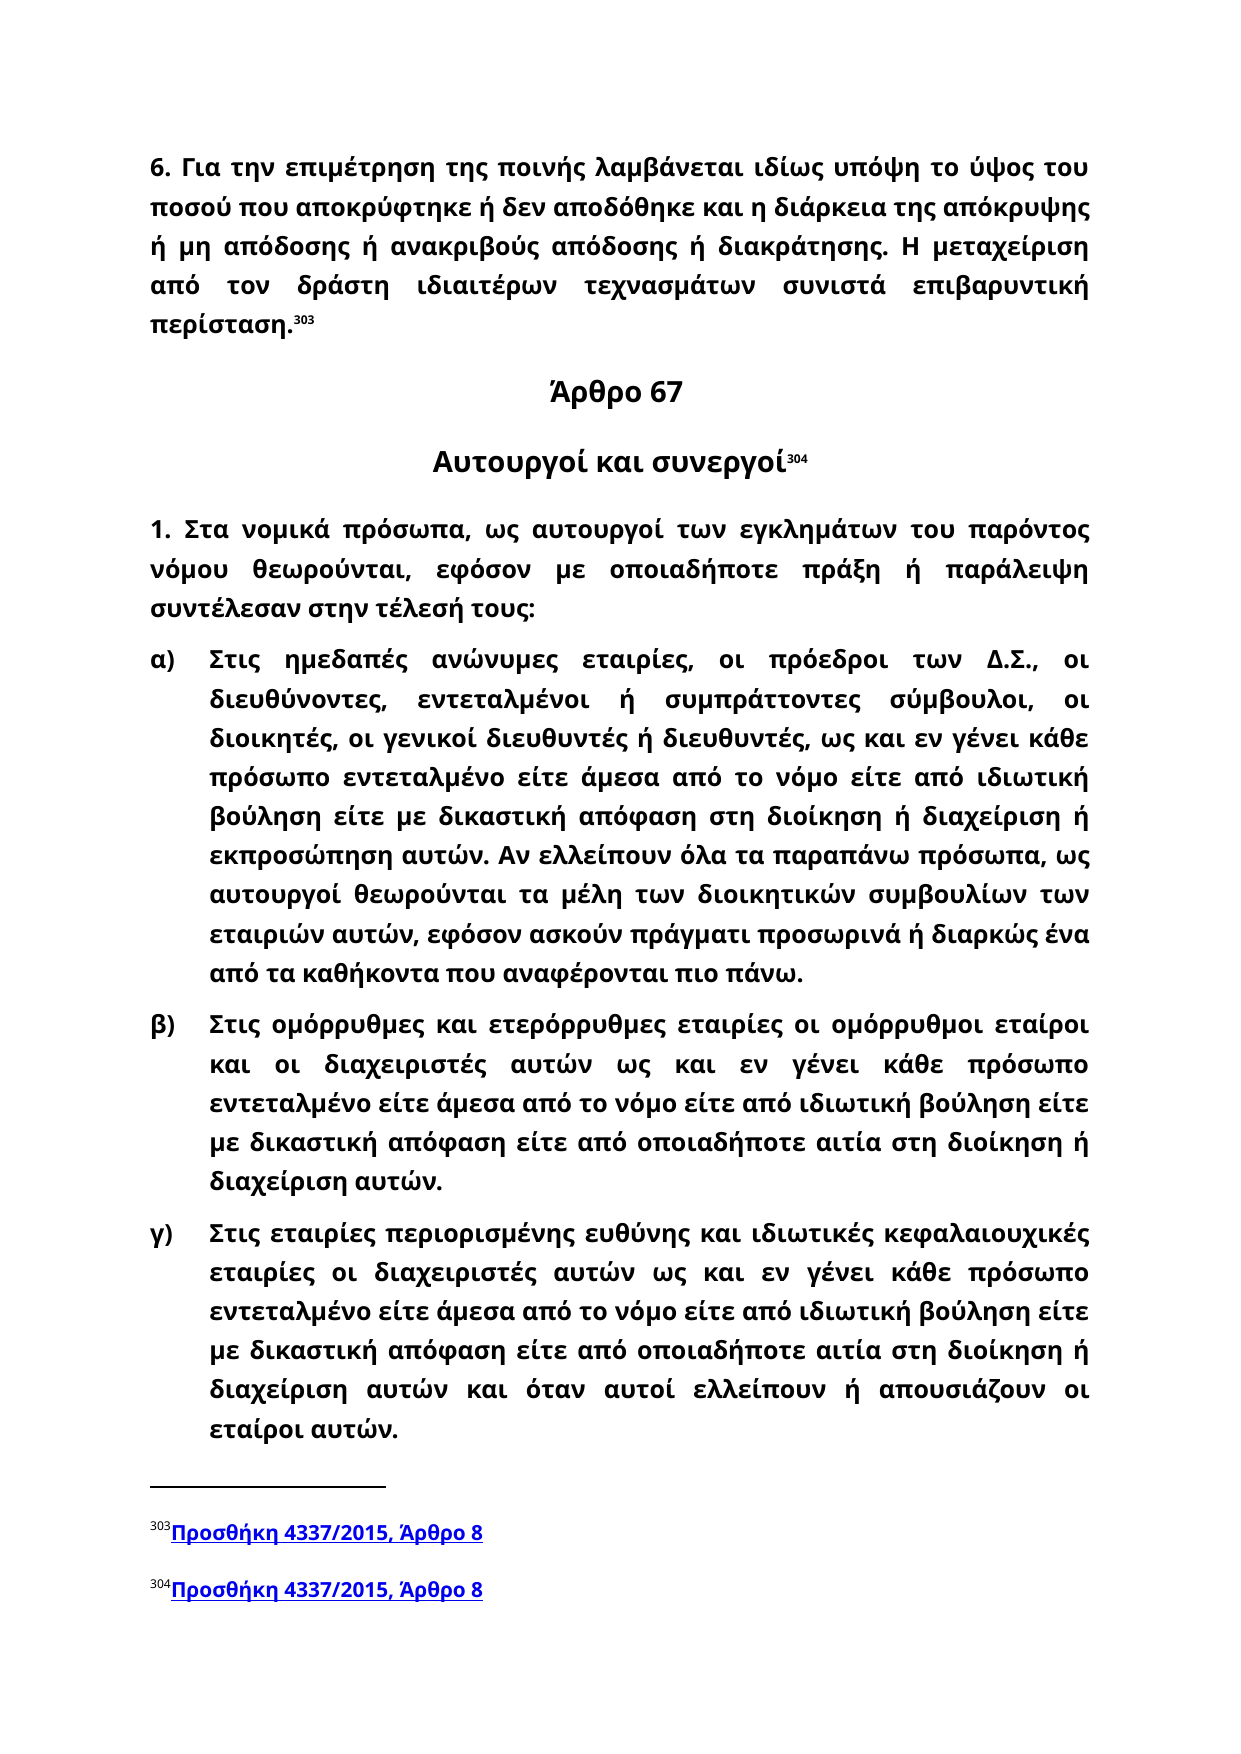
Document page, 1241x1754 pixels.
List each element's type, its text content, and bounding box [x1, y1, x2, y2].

subtitle Αυτουργοί και συνεργοί [150, 441, 1090, 481]
subtitle Άρθρο 67 [150, 371, 1090, 411]
list β) Στις ομόρρυθμες και ετερόρρυθμες εταιρίες οι ομόρρυθμοι εταίροι και οι διαχειριστές αυτών ως και εν γένει κάθε πρόσωπο εντεταλμένο είτε άμεσα από το νόμο είτε από ιδιωτική βούληση είτε με δικαστική απόφαση είτε από οποιαδήποτε αιτία στη διοίκηση ή διαχείριση αυτών. [150, 1007, 1090, 1198]
text Προσθήκη 4337/2015, Άρθρο 8 [150, 1576, 1090, 1604]
text 1. Στα νομικά πρόσωπα, ως αυτουργοί των εγκλημάτων του παρόντος νόμου θεωρούνται, εφόσον με οποιαδήποτε πράξη ή παράλειψη συντέλεσαν στην τέλεσή τους: [150, 512, 1090, 624]
text Προσθήκη 4337/2015, Άρθρο 8 [150, 1518, 1090, 1546]
list γ) Στις εταιρίες περιορισμένης ευθύνης και ιδιωτικές κεφαλαιουχικές εταιρίες οι διαχειριστές αυτών ως και εν γένει κάθε πρόσωπο εντεταλμένο είτε άμεσα από το νόμο είτε από ιδιωτική βούληση είτε με δικαστική απόφαση είτε από οποιαδήποτε αιτία στη διοίκηση ή διαχείριση αυτών και όταν αυτοί ελλείπουν ή απουσιάζουν οι εταίροι αυτών. [150, 1215, 1090, 1445]
text 6. Για την επιμέτρηση της ποινής λαμβάνεται ιδίως υπόψη το ύψος του ποσού που αποκρύφτηκε ή δεν αποδόθηκε και η διάρκεια της απόκρυψης ή μη απόδοσης ή ανακριβούς απόδοσης ή διακράτησης. Η μεταχείριση από τον δράστη ιδιαιτέρων τεχνασμάτων συνιστά επιβαρυντική περίσταση. [150, 150, 1090, 341]
list α) Στις ημεδαπές ανώνυμες εταιρίες, οι πρόεδροι των Δ.Σ., οι διευθύνοντες, εντεταλμένοι ή συμπράττοντες σύμβουλοι, οι διοικητές, οι γενικοί διευθυντές ή διευθυντές, ως και εν γένει κάθε πρόσωπο εντεταλμένο είτε άμεσα από το νόμο είτε από ιδιωτική βούληση είτε με δικαστική απόφαση στη διοίκηση ή διαχείριση ή εκπροσώπηση αυτών. Αν ελλείπουν όλα τα παραπάνω πρόσωπα, ως αυτουργοί θεωρούνται τα μέλη των διοικητικών συμβουλίων των εταιριών αυτών, εφόσον ασκούν πράγματι προσωρινά ή διαρκώς ένα από τα καθήκοντα που αναφέρονται πιο πάνω. [150, 642, 1090, 989]
